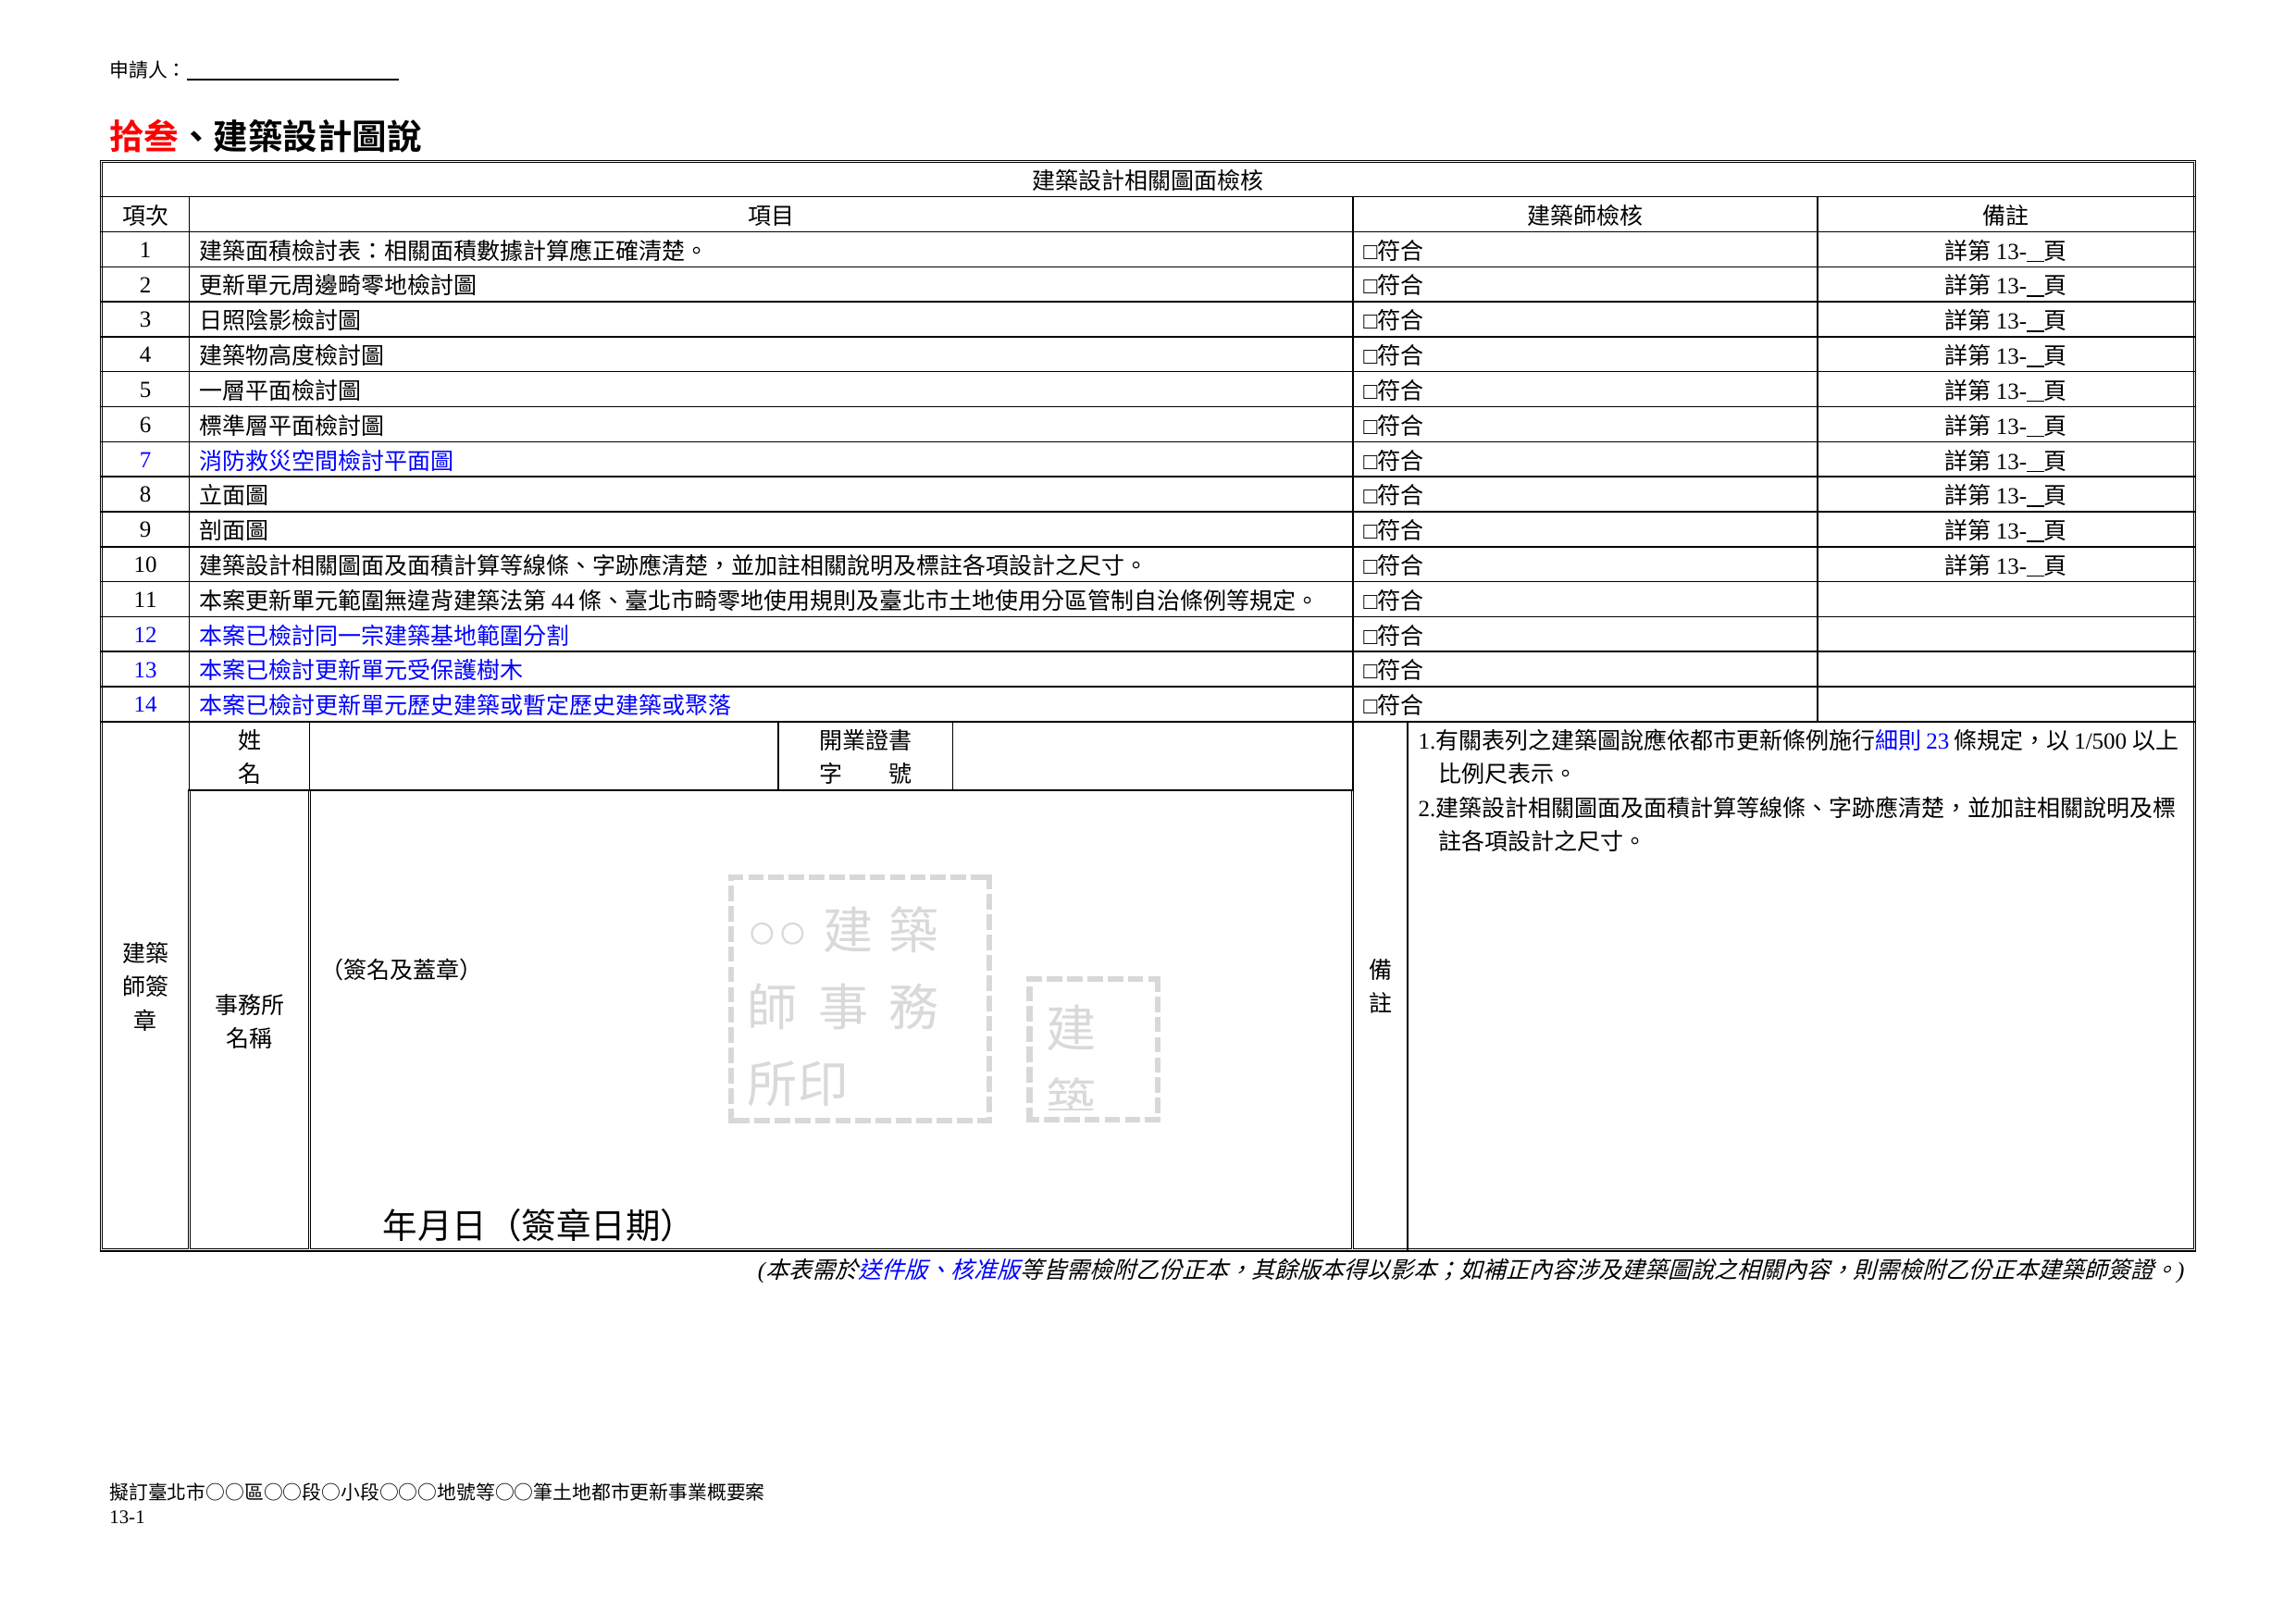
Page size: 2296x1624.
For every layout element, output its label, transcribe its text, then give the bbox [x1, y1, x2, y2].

table_cell 10 [103, 548, 189, 581]
table_cell 備 註 [1354, 723, 1407, 1248]
table_cell 一層平面檢討圖 [190, 372, 1352, 406]
table_cell 本案已檢討更新單元受保護樹木 [190, 652, 1352, 686]
table_cell 項次 [103, 197, 189, 230]
table_cell 剖面圖 [190, 513, 1352, 546]
table_cell 13 [103, 652, 189, 686]
table_cell 日照陰影檢討圖 [190, 303, 1352, 336]
table_cell □符合 [1354, 652, 1817, 686]
table_cell 詳第13- 頁 [1818, 513, 2193, 546]
table_cell 建築師簽章 [103, 723, 189, 1248]
table_cell 開業證書 字 號 [779, 723, 952, 789]
table_cell □符合 [1354, 232, 1817, 266]
table_cell 9 [103, 513, 189, 546]
table_cell 本案已檢討更新單元歷史建築或暫定歷史建築或聚落 [190, 688, 1352, 721]
text (本表需於送件版、核准版等皆需檢附乙份正本，其餘版本得以影本；如補正內容涉及建築圖說之相關內容，則需檢附乙份正本建築師簽證。) [109, 1252, 2186, 1285]
table_cell 標準層平面檢討圖 [190, 407, 1352, 440]
table_cell □符合 [1354, 513, 1817, 546]
table_cell 2 [103, 267, 189, 301]
table_cell 8 [103, 477, 189, 511]
table_cell □符合 [1354, 548, 1817, 581]
table_cell 建築面積檢討表：相關面積數據計算應正確清楚。 [190, 232, 1352, 266]
table_cell 詳第13- 頁 [1818, 303, 2193, 336]
table_cell 姓 名 [190, 723, 309, 789]
table_cell 6 [103, 407, 189, 440]
table_cell □符合 [1354, 442, 1817, 476]
table_cell □符合 [1354, 338, 1817, 371]
table_cell [953, 723, 1352, 789]
table_cell □符合 [1354, 303, 1817, 336]
table_cell （簽名及蓋章） 年月日（簽章日期） [311, 791, 1351, 1248]
table_cell 5 [103, 372, 189, 406]
table_cell □符合 [1354, 688, 1817, 721]
table_cell [1818, 688, 2193, 721]
table_cell [1818, 582, 2193, 616]
table_cell 1.有關表列之建築圖說應依都市更新條例施行細則23條規定，以1/500 以上比例尺表示。 2.建築設計相關圖面及面積計算等線條、字跡應清楚，並加註相關說明及標註各項設計之尺寸。 [1409, 723, 2193, 1248]
table_cell 4 [103, 338, 189, 371]
table_cell 詳第13- 頁 [1818, 372, 2193, 406]
table_cell 消防救災空間檢討平面圖 [190, 442, 1352, 476]
table_cell 建築設計相關圖面及面積計算等線條、字跡應清楚，並加註相關說明及標註各項設計之尺寸。 [190, 548, 1352, 581]
table_cell 詳第13- 頁 [1818, 338, 2193, 371]
table_cell □符合 [1354, 617, 1817, 651]
table_cell 詳第13- 頁 [1818, 548, 2193, 581]
table_cell 建築師檢核 [1354, 197, 1817, 230]
table_cell 3 [103, 303, 189, 336]
table_cell [1818, 617, 2193, 651]
table_cell 詳第13- 頁 [1818, 232, 2193, 266]
subtitle 拾叁、建築設計圖說 [109, 109, 2186, 159]
table_cell 詳第13- 頁 [1818, 477, 2193, 511]
table_cell 事務所 名稱 [191, 791, 308, 1248]
table_header 建築設計相關圖面檢核 [103, 163, 2193, 196]
table_cell 項目 [190, 197, 1352, 230]
table_cell 更新單元周邊畸零地檢討圖 [190, 267, 1352, 301]
table_cell 備註 [1818, 197, 2193, 230]
table_cell □符合 [1354, 582, 1817, 616]
table_cell 詳第13- 頁 [1818, 407, 2193, 440]
table_cell 12 [103, 617, 189, 651]
table_cell [310, 723, 777, 789]
table_cell □符合 [1354, 267, 1817, 301]
table_cell □符合 [1354, 407, 1817, 440]
table_cell 詳第13- 頁 [1818, 267, 2193, 301]
table_cell [1818, 652, 2193, 686]
table_cell □符合 [1354, 372, 1817, 406]
table_cell 11 [103, 582, 189, 616]
table_cell □符合 [1354, 477, 1817, 511]
table_cell 本案更新單元範圍無違背建築法第44條、臺北市畸零地使用規則及臺北市土地使用分區管制自治條例等規定。 [190, 582, 1352, 616]
table_cell 1 [103, 232, 189, 266]
table_cell 立面圖 [190, 477, 1352, 511]
table_cell 7 [103, 442, 189, 476]
table_cell 詳第13- 頁 [1818, 442, 2193, 476]
table_cell 本案已檢討同一宗建築基地範圍分割 [190, 617, 1352, 651]
table_cell 建築物高度檢討圖 [190, 338, 1352, 371]
table_cell 14 [103, 688, 189, 721]
